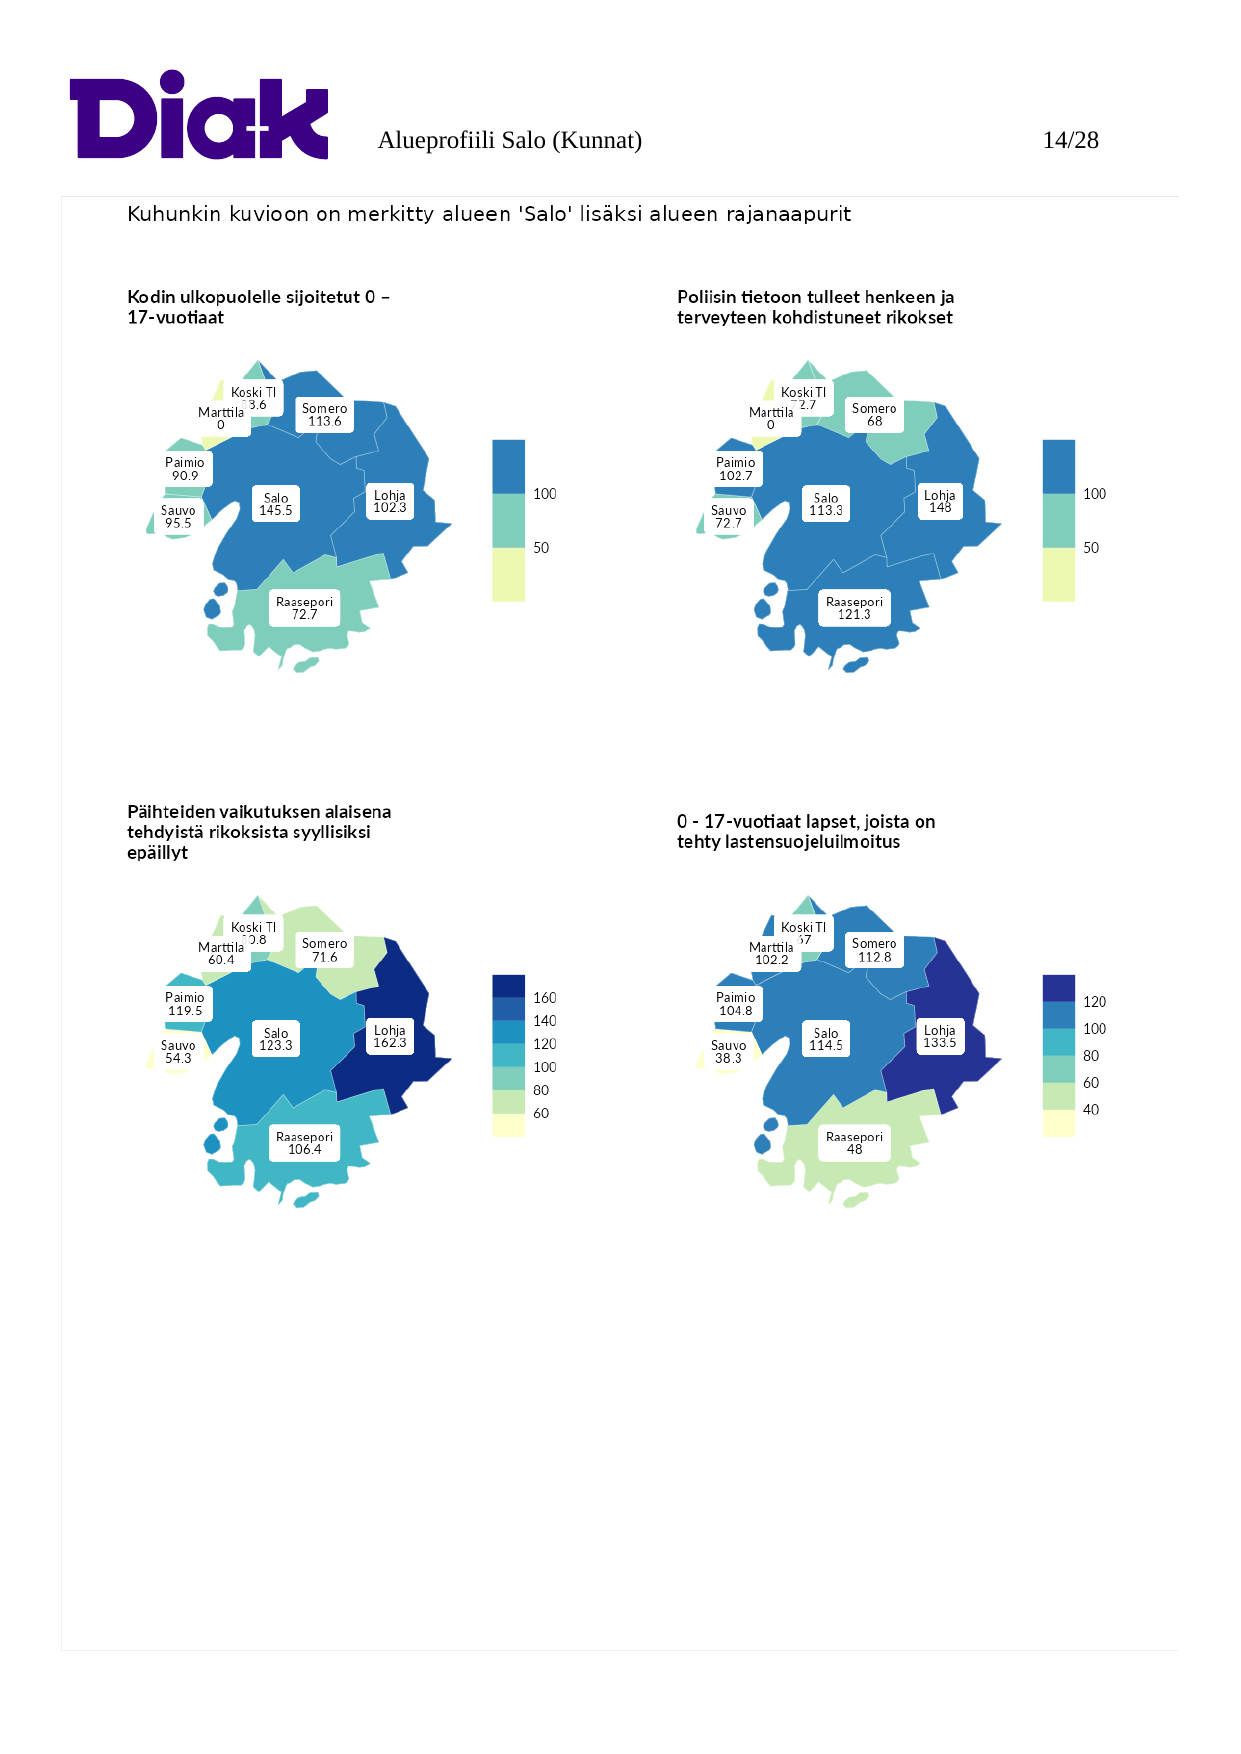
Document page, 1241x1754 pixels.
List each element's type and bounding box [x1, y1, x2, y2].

picture [61, 196, 1179, 1651]
